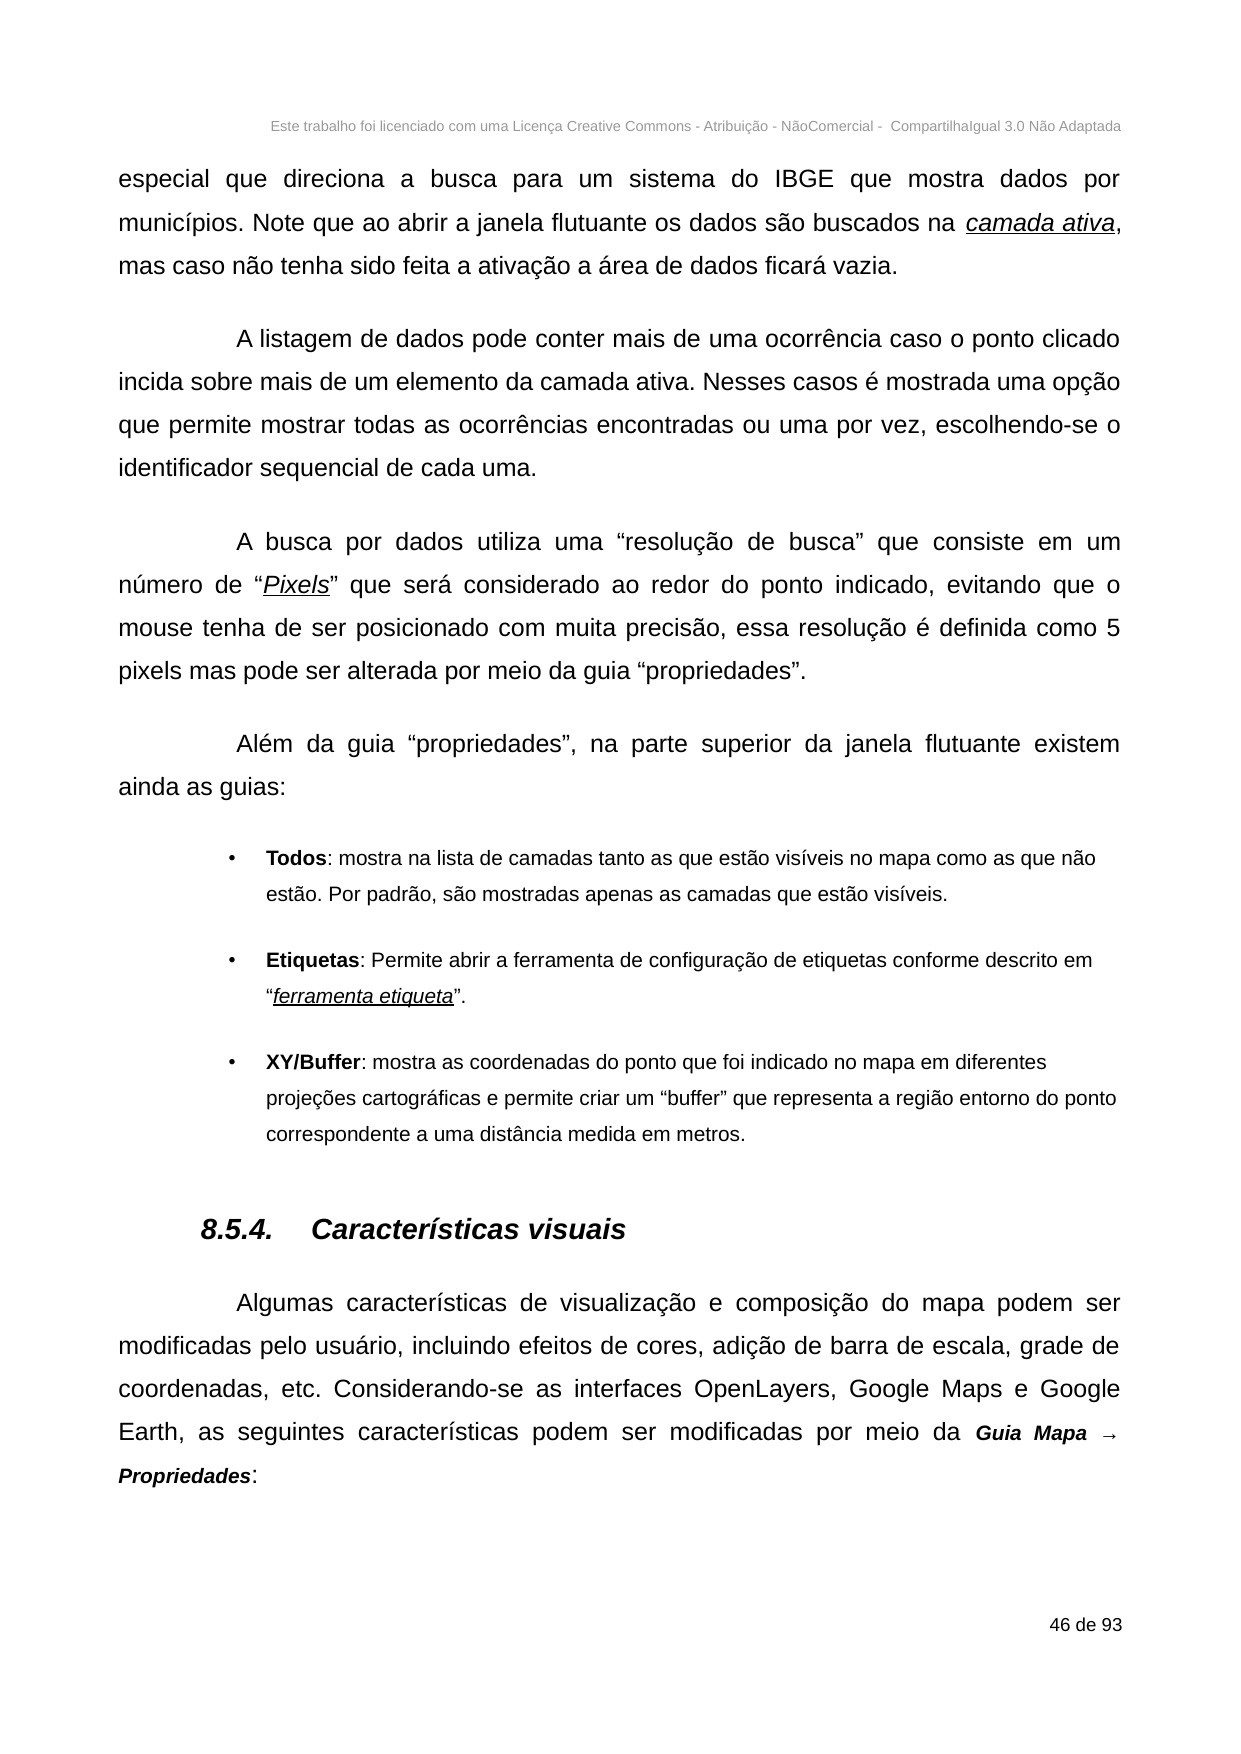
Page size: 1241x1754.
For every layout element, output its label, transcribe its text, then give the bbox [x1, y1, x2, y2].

text A listagem de dados pode conter mais de uma ocorrência caso o ponto clicado incida sobre mais de um elemento da camada ativa. Nesses casos é mostrada uma opção que permite mostrar todas as ocorrências encontradas ou uma por vez, escolhendo-se o identificador sequencial de cada uma. [118, 324, 1122, 482]
text Além da guia “propriedades”, na parte superior da janela flutuante existem ainda as guias: [118, 729, 1122, 801]
text A busca por dados utiliza uma “resolução de busca” que consiste em um número de “Pixels” que será considerado ao redor do ponto indicado, evitando que o mouse tenha de ser posicionado com muita precisão, essa resolução é definida como 5 pixels mas pode ser alterada por meio da guia “propriedades”. [118, 526, 1122, 684]
text especial que direciona a busca para um sistema do IBGE que mostra dados por municípios. Note que ao abrir a janela flutuante os dados são buscados na camada ativa, mas caso não tenha sido feita a ativação a área de dados ficará vazia. [118, 164, 1122, 279]
list Todos: mostra na lista de camadas tanto as que estão visíveis no mapa como as que não estão. Por padrão, são mostradas apenas as camadas que estão visíveis. [228, 845, 1122, 905]
text Algumas características de visualização e composição do mapa podem ser modificadas pelo usuário, incluindo efeitos de cores, adição de barra de escala, grade de coordenadas, etc. Considerando-se as interfaces OpenLayers, Google Maps e Google Earth, as seguintes características podem ser modificadas por meio da Guia mapa → propriedades: [118, 1287, 1122, 1489]
subtitle Características visuais [163, 1212, 1122, 1246]
list XY/Buffer: mostra as coordenadas do ponto que foi indicado no mapa em diferentes projeções cartográficas e permite criar um “buffer” que representa a região entorno do ponto correspondente a uma distância medida em metros. [228, 1049, 1122, 1146]
list Etiquetas: Permite abrir a ferramenta de configuração de etiquetas conforme descrito em “ferramenta etiqueta”. [228, 947, 1122, 1007]
